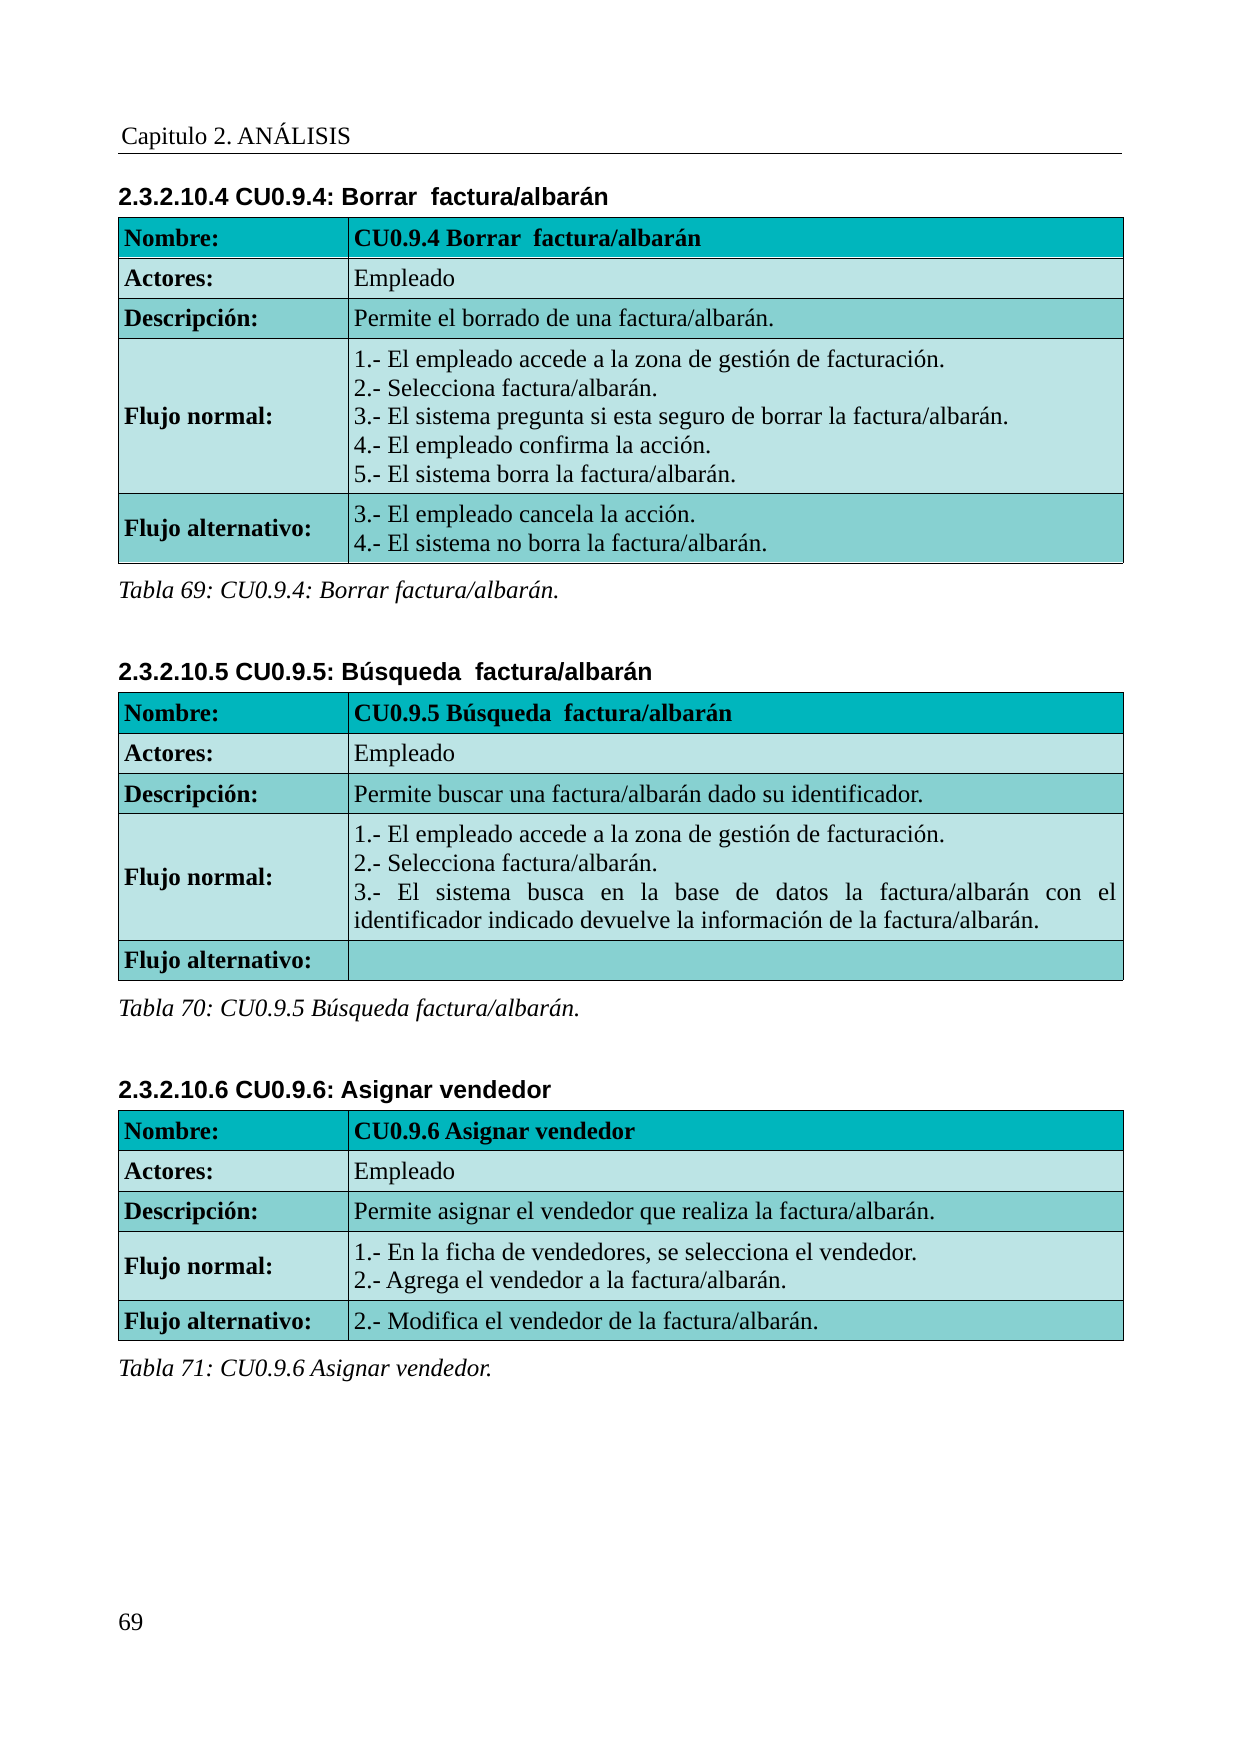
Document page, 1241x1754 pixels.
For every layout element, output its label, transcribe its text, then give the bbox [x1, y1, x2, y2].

text Tabla 71: CU0.9.6 Asignar vendedor. [118, 1353, 1122, 1382]
table_header CU0.9.5 Búsqueda factura/albarán [349, 693, 1123, 733]
table_header CU0.9.4 Borrar factura/albarán [349, 218, 1123, 257]
text Tabla 70: CU0.9.5 Búsqueda factura/albarán. [118, 993, 1122, 1021]
text Tabla 69: CU0.9.4: Borrar factura/albarán. [118, 575, 1122, 604]
table_cell Flujo alternativo: [119, 941, 348, 980]
subtitle 2.3.2.10.6 CU0.9.6: Asignar vendedor [118, 1075, 1122, 1104]
table_cell Empleado [349, 1151, 1123, 1191]
subtitle 2.3.2.10.5 CU0.9.5: Búsqueda factura/albarán [118, 657, 1122, 686]
table_cell Permite buscar una factura/albarán dado su identificador. [349, 774, 1123, 813]
table_cell 2.- Modifica el vendedor de la factura/albarán. [349, 1301, 1123, 1340]
table_header Nombre: [119, 693, 348, 733]
table_cell Descripción: [119, 299, 348, 338]
subtitle 2.3.2.10.4 CU0.9.4: Borrar factura/albarán [118, 182, 1122, 211]
table_cell Actores: [119, 259, 348, 298]
table_cell Flujo normal: [119, 1232, 348, 1300]
table_cell Permite el borrado de una factura/albarán. [349, 299, 1123, 338]
table_cell Empleado [349, 259, 1123, 298]
table_cell Flujo alternativo: [119, 1301, 348, 1340]
table_cell Actores: [119, 1151, 348, 1191]
table_cell Permite asignar el vendedor que realiza la factura/albarán. [349, 1192, 1123, 1231]
table_cell Actores: [119, 734, 348, 773]
table_cell Flujo alternativo: [119, 494, 348, 562]
table_header Nombre: [119, 1111, 348, 1150]
table_cell Flujo normal: [119, 814, 348, 940]
table_cell Descripción: [119, 774, 348, 813]
table_header Nombre: [119, 218, 348, 257]
table_cell [349, 941, 1123, 980]
table_cell Empleado [349, 734, 1123, 773]
table_cell Flujo normal: [119, 339, 348, 493]
table_cell Descripción: [119, 1192, 348, 1231]
table_cell 3.- El empleado cancela la acción. 4.- El sistema no borra la factura/albarán. [349, 494, 1123, 562]
table_cell 1.- En la ficha de vendedores, se selecciona el vendedor. 2.- Agrega el vendedor a la factura/albarán. [349, 1232, 1123, 1300]
table_cell 1.- El empleado accede a la zona de gestión de facturación. 2.- Selecciona factura/albarán. 3.- El sistema busca en la base de datos la factura/albarán con el identificador indicado devuelve la información de la factura/albarán. [349, 814, 1123, 940]
table_header CU0.9.6 Asignar vendedor [349, 1111, 1123, 1150]
table_cell 1.- El empleado accede a la zona de gestión de facturación. 2.- Selecciona factura/albarán. 3.- El sistema pregunta si esta seguro de borrar la factura/albarán. 4.- El empleado confirma la acción. 5.- El sistema borra la factura/albarán. [349, 339, 1123, 493]
